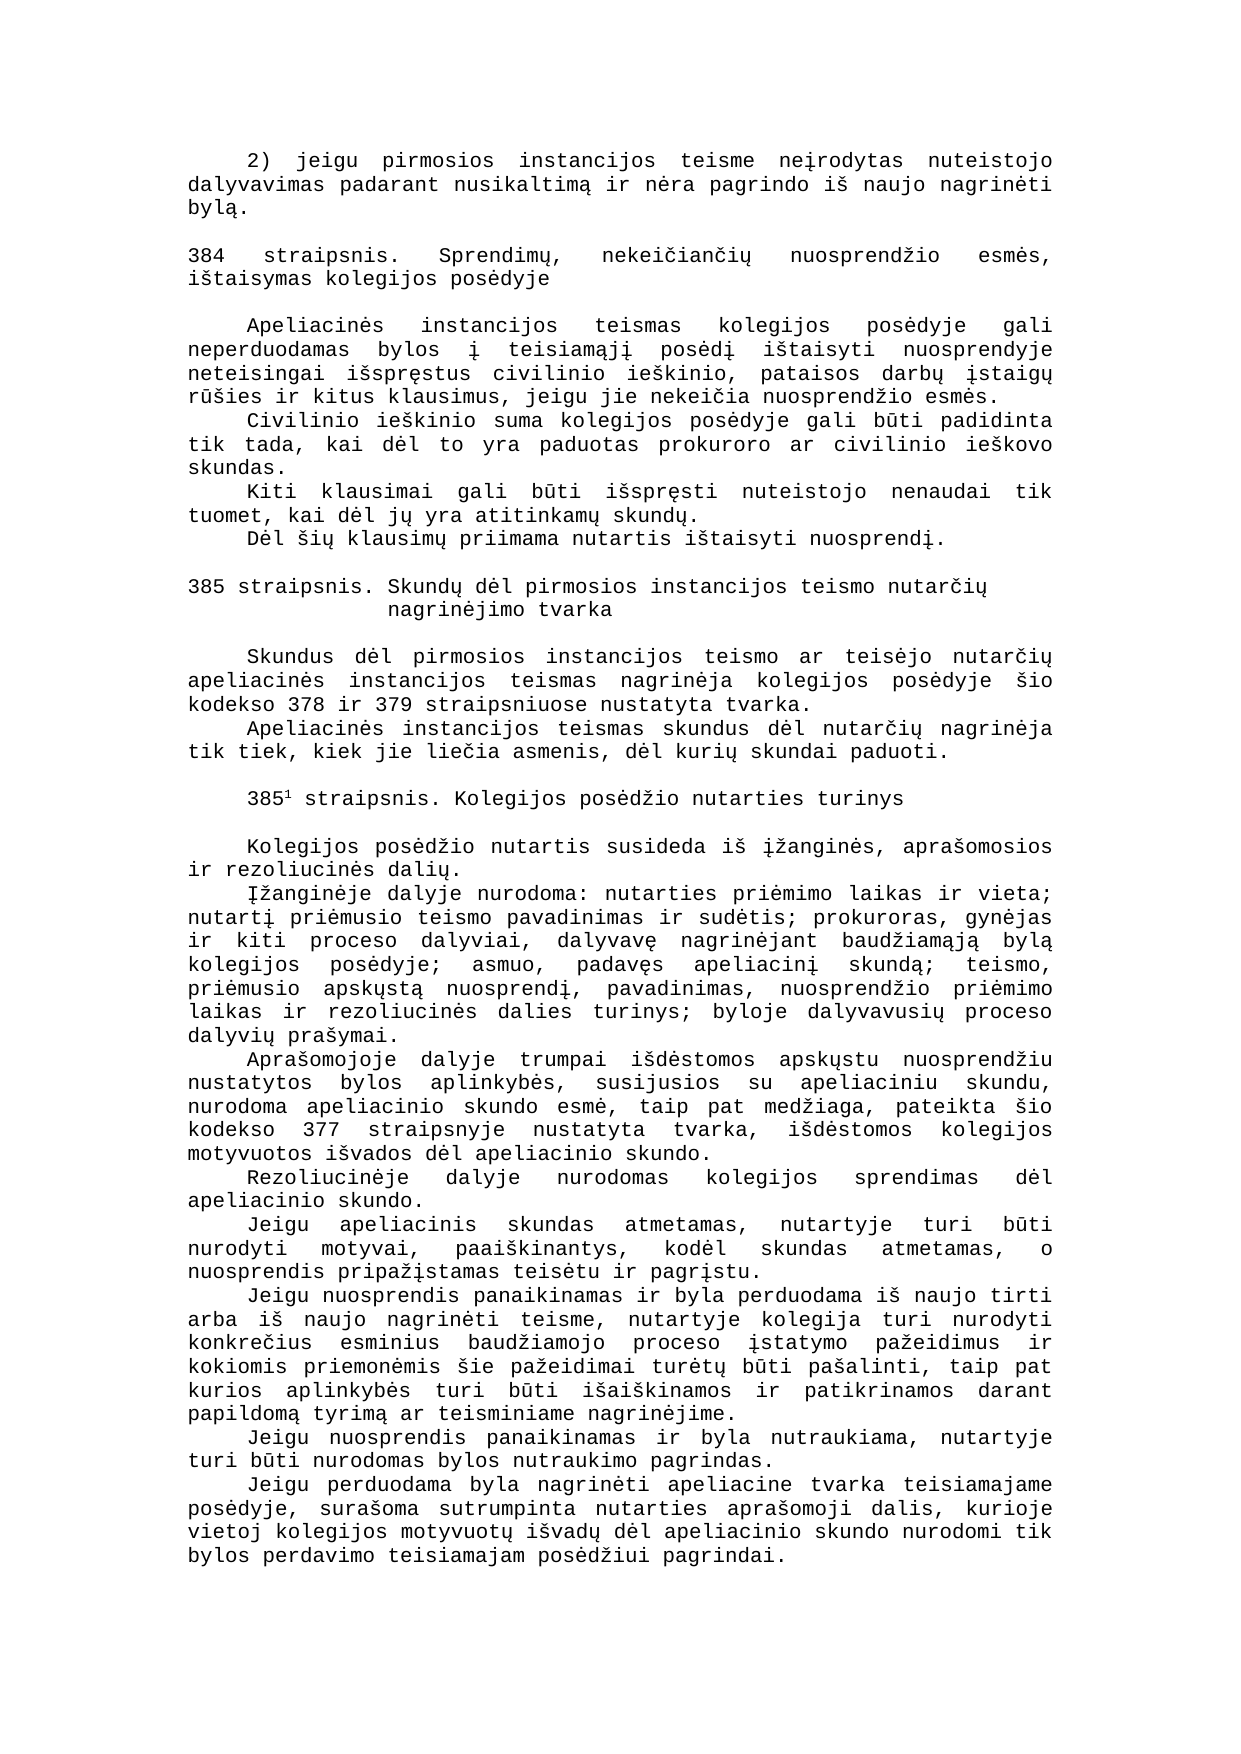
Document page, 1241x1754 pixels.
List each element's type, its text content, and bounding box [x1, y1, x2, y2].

text Jeigu nuosprendis panaikinamas ir byla perduodama iš naujo tirti arba iš naujo nagrinėti teisme, nutartyje kolegija turi nurodyti konkrečius esminius baudžiamojo proceso įstatymo pažeidimus ir kokiomis priemonėmis šie pažeidimai turėtų būti pašalinti, taip pat kurios aplinkybės turi būti išaiškinamos ir patikrinamos darant papildomą tyrimą ar teisminiame nagrinėjime. [187, 1285, 1053, 1427]
text 385 straipsnis. Skundų dėl pirmosios instancijos teismo nutarčių [98, 576, 1053, 599]
text 2) jeigu pirmosios instancijos teisme neįrodytas nuteistojo dalyvavimas padarant nusikaltimą ir nėra pagrindo iš naujo nagrinėti bylą. [187, 150, 1053, 221]
text Jeigu perduodama byla nagrinėti apeliacine tvarka teisiamajame posėdyje, surašoma sutrumpinta nutarties aprašomoji dalis, kurioje vietoj kolegijos motyvuotų išvadų dėl apeliacinio skundo nurodomi tik bylos perdavimo teisiamajam posėdžiui pagrindai. [187, 1474, 1053, 1569]
text Kiti klausimai gali būti išspręsti nuteistojo nenaudai tik tuomet, kai dėl jų yra atitinkamų skundų. [187, 481, 1053, 528]
text 3851 straipsnis. Kolegijos posėdžio nutarties turinys [187, 788, 1053, 812]
text nagrinėjimo tvarka [98, 599, 1053, 623]
text Aprašomojoje dalyje trumpai išdėstomos apskųstu nuosprendžiu nustatytos bylos aplinkybės, susijusios su apeliaciniu skundu, nurodoma apeliacinio skundo esmė, taip pat medžiaga, pateikta šio kodekso 377 straipsnyje nustatyta tvarka, išdėstomos kolegijos motyvuotos išvados dėl apeliacinio skundo. [187, 1048, 1053, 1167]
text Skundus dėl pirmosios instancijos teismo ar teisėjo nutarčių apeliacinės instancijos teismas nagrinėja kolegijos posėdyje šio kodekso 378 ir 379 straipsniuose nustatyta tvarka. [187, 647, 1053, 717]
text Kolegijos posėdžio nutartis susideda iš įžanginės, aprašomosios ir rezoliucinės dalių. [187, 836, 1053, 883]
text 384 straipsnis. Sprendimų, nekeičiančių nuosprendžio esmės, ištaisymas kolegijos posėdyje [40, 244, 1053, 292]
text Jeigu nuosprendis panaikinamas ir byla nutraukiama, nutartyje turi būti nurodomas bylos nutraukimo pagrindas. [187, 1427, 1053, 1474]
text Jeigu apeliacinis skundas atmetamas, nutartyje turi būti nurodyti motyvai, paaiškinantys, kodėl skundas atmetamas, o nuosprendis pripažįstamas teisėtu ir pagrįstu. [187, 1214, 1053, 1285]
text Apeliacinės instancijos teismas kolegijos posėdyje gali neperduodamas bylos į teisiamąjį posėdį ištaisyti nuosprendyje neteisingai išspręstus civilinio ieškinio, pataisos darbų įstaigų rūšies ir kitus klausimus, jeigu jie nekeičia nuosprendžio esmės. [187, 316, 1053, 410]
text Civilinio ieškinio suma kolegijos posėdyje gali būti padidinta tik tada, kai dėl to yra paduotas prokuroro ar civilinio ieškovo skundas. [187, 410, 1053, 481]
text Įžanginėje dalyje nurodoma: nutarties priėmimo laikas ir vieta; nutartį priėmusio teismo pavadinimas ir sudėtis; prokuroras, gynėjas ir kiti proceso dalyviai, dalyvavę nagrinėjant baudžiamąją bylą kolegijos posėdyje; asmuo, padavęs apeliacinį skundą; teismo, priėmusio apskųstą nuosprendį, pavadinimas, nuosprendžio priėmimo laikas ir rezoliucinės dalies turinys; byloje dalyvavusių proceso dalyvių prašymai. [187, 883, 1053, 1048]
text Rezoliucinėje dalyje nurodomas kolegijos sprendimas dėl apeliacinio skundo. [187, 1167, 1053, 1214]
text Dėl šių klausimų priimama nutartis ištaisyti nuosprendį. [187, 528, 1053, 552]
text Apeliacinės instancijos teismas skundus dėl nutarčių nagrinėja tik tiek, kiek jie liečia asmenis, dėl kurių skundai paduoti. [187, 717, 1053, 765]
